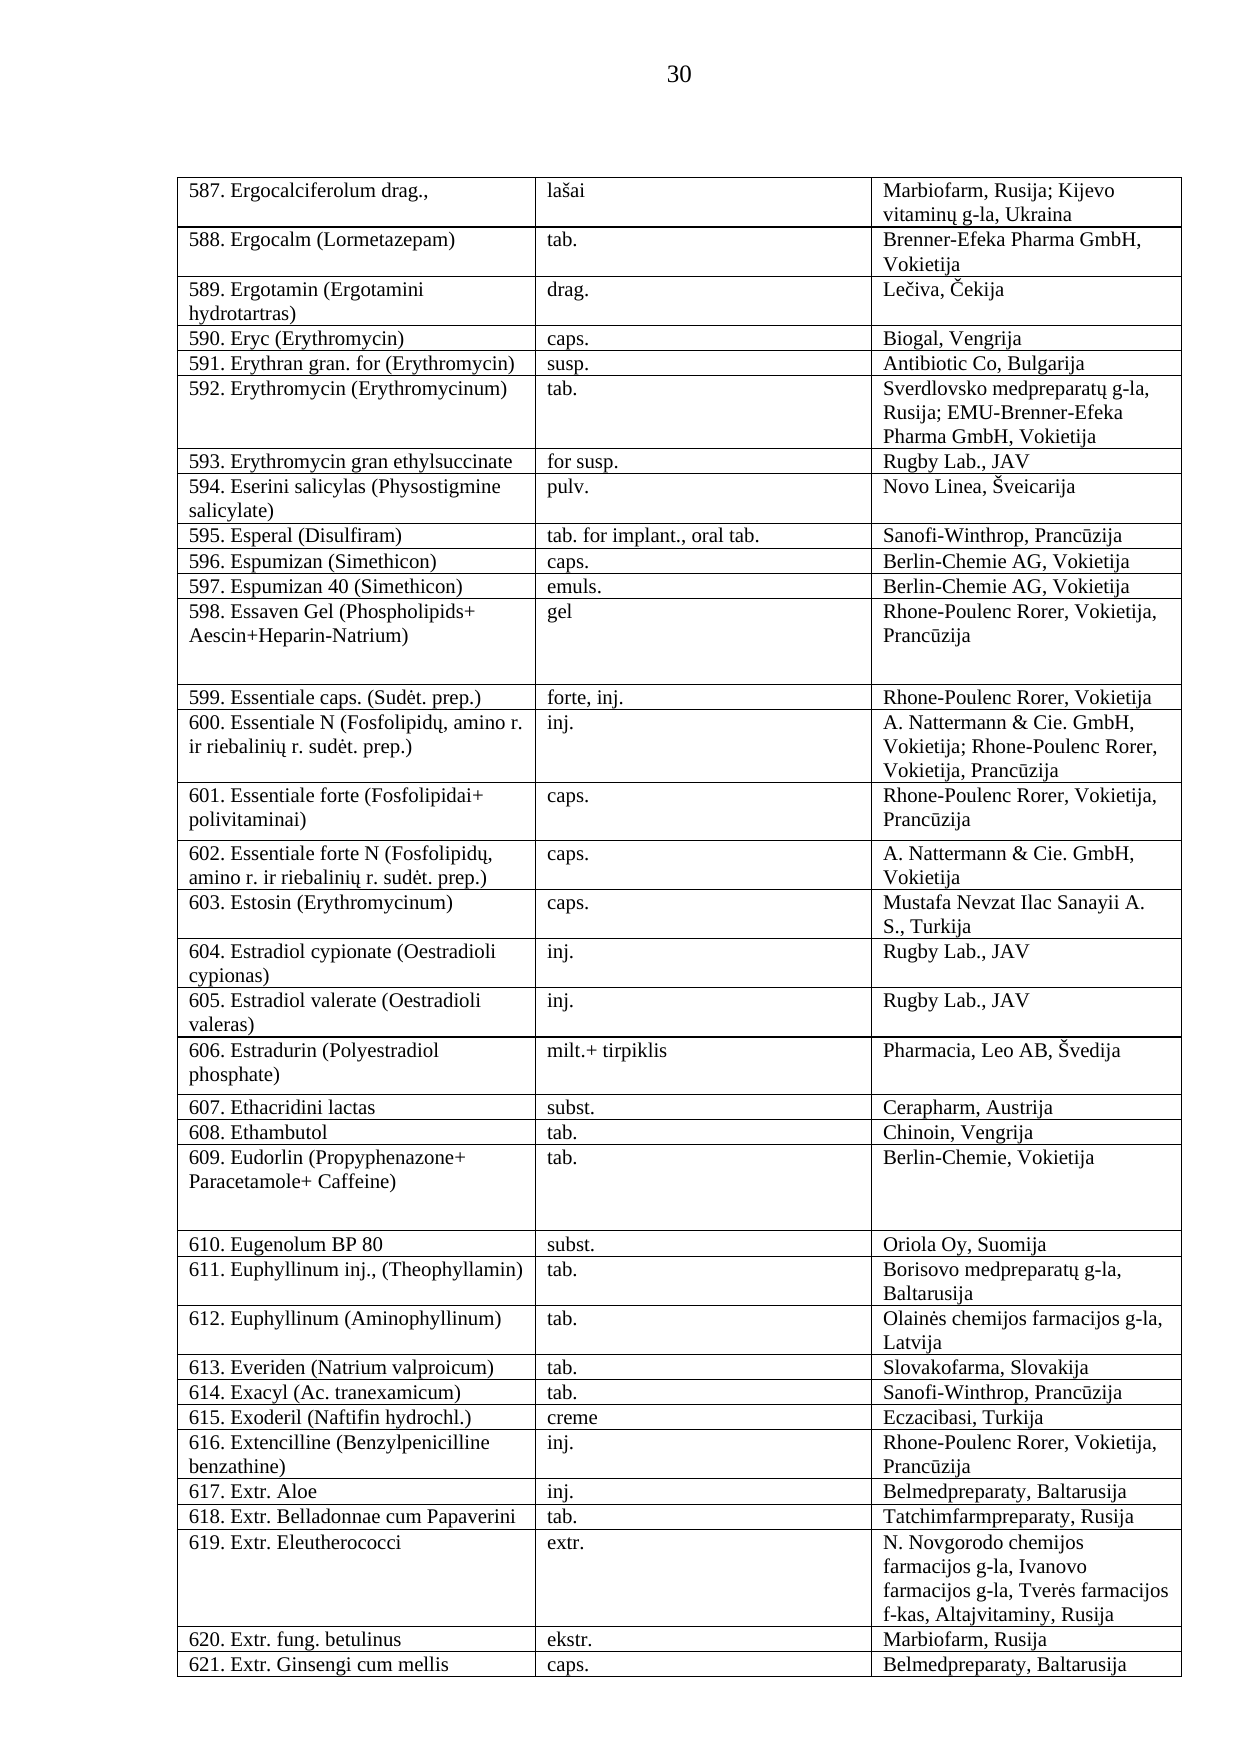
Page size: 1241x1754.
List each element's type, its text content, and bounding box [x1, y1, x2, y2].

table_cell 603. Estosin (Erythromycinum) [178, 890, 535, 938]
table_cell Brenner-Efeka Pharma GmbH, Vokietija [872, 228, 1181, 276]
table_cell Oriola Oy, Suomija [872, 1231, 1181, 1256]
table_cell 617. Extr. Aloe [178, 1479, 535, 1503]
table_cell 605. Estradiol valerate (Oestradioli valeras) [178, 988, 535, 1036]
table_cell for susp. [536, 449, 871, 473]
table_cell Berlin-Chemie AG, Vokietija [872, 549, 1181, 573]
table_cell Olainės chemijos farmacijos g-la, Latvija [872, 1306, 1181, 1354]
table_cell tab. [536, 1380, 871, 1404]
table_cell 606. Estradurin (Polyestradiol phosphate) [178, 1038, 535, 1094]
table_cell 621. Extr. Ginsengi cum mellis [178, 1652, 535, 1676]
table_cell Belmedpreparaty, Baltarusija [872, 1479, 1181, 1503]
table_cell Berlin-Chemie, Vokietija [872, 1145, 1181, 1230]
table_cell Sanofi-Winthrop, Prancūzija [872, 1380, 1181, 1404]
table_cell inj. [536, 710, 871, 782]
table_cell Belmedpreparaty, Baltarusija [872, 1652, 1181, 1676]
table_cell tab. for implant., oral tab. [536, 524, 871, 547]
table_cell inj. [536, 1430, 871, 1478]
table_cell subst. [536, 1231, 871, 1256]
table_cell inj. [536, 1479, 871, 1503]
table_cell 590. Eryc (Erythromycin) [178, 326, 535, 350]
table_cell inj. [536, 939, 871, 987]
table_cell 587. Ergocalciferolum drag., [178, 178, 535, 226]
table_cell 599. Essentiale caps. (Sudėt. prep.) [178, 685, 535, 709]
table_cell Marbiofarm, Rusija; Kijevo vitaminų g-la, Ukraina [872, 178, 1181, 226]
table_cell Mustafa Nevzat Ilac Sanayii A. S., Turkija [872, 890, 1181, 938]
table_cell 595. Esperal (Disulfiram) [178, 524, 535, 547]
table_cell Sanofi-Winthrop, Prancūzija [872, 524, 1181, 547]
table_cell Biogal, Vengrija [872, 326, 1181, 350]
table_cell Slovakofarma, Slovakija [872, 1355, 1181, 1379]
table_cell Rhone-Poulenc Rorer, Vokietija, Prancūzija [872, 783, 1181, 840]
table_cell 610. Eugenolum BP 80 [178, 1231, 535, 1256]
table_cell ekstr. [536, 1627, 871, 1651]
table_cell 620. Extr. fung. betulinus [178, 1627, 535, 1651]
table_cell extr. [536, 1530, 871, 1626]
table_cell inj. [536, 988, 871, 1036]
table_cell tab. [536, 376, 871, 448]
table_cell tab. [536, 1120, 871, 1144]
table_cell Marbiofarm, Rusija [872, 1627, 1181, 1651]
table_cell susp. [536, 351, 871, 375]
table_cell 601. Essentiale forte (Fosfolipidai+ polivitaminai) [178, 783, 535, 840]
table_cell lašai [536, 178, 871, 226]
table_cell Rhone-Poulenc Rorer, Vokietija, Prancūzija [872, 599, 1181, 684]
table_cell Rugby Lab., JAV [872, 988, 1181, 1036]
table_cell tab. [536, 228, 871, 276]
table_cell 591. Erythran gran. for (Erythromycin) [178, 351, 535, 375]
table_cell 607. Ethacridini lactas [178, 1095, 535, 1119]
table_cell 608. Ethambutol [178, 1120, 535, 1144]
table_cell tab. [536, 1355, 871, 1379]
table_cell caps. [536, 549, 871, 573]
table_cell tab. [536, 1145, 871, 1230]
table_cell N. Novgorodo chemijos farmacijos g-la, Ivanovo farmacijos g-la, Tverės farmacijos f-kas, Altajvitaminy, Rusija [872, 1530, 1181, 1626]
table_cell 619. Extr. Eleutherococci [178, 1530, 535, 1626]
table_cell 613. Everiden (Natrium valproicum) [178, 1355, 535, 1379]
table_cell 609. Eudorlin (Propyphenazone+ Paracetamole+ Caffeine) [178, 1145, 535, 1230]
table_cell 618. Extr. Belladonnae cum Papaverini [178, 1505, 535, 1528]
table_cell Lečiva, Čekija [872, 277, 1181, 325]
table_cell 615. Exoderil (Naftifin hydrochl.) [178, 1405, 535, 1429]
table_cell A. Nattermann & Cie. GmbH, Vokietija; Rhone-Poulenc Rorer, Vokietija, Prancūzija [872, 710, 1181, 782]
table_cell pulv. [536, 474, 871, 522]
table_cell Novo Linea, Šveicarija [872, 474, 1181, 522]
table_cell Pharmacia, Leo AB, Švedija [872, 1038, 1181, 1094]
table_cell tab. [536, 1306, 871, 1354]
table_cell Borisovo medpreparatų g-la, Baltarusija [872, 1257, 1181, 1305]
table_cell forte, inj. [536, 685, 871, 709]
table_cell A. Nattermann & Cie. GmbH, Vokietija [872, 841, 1181, 889]
table_cell tab. [536, 1257, 871, 1305]
table_cell Tatchimfarmpreparaty, Rusija [872, 1505, 1181, 1528]
table_cell 602. Essentiale forte N (Fosfolipidų, amino r. ir riebalinių r. sudėt. prep.) [178, 841, 535, 889]
table_cell 600. Essentiale N (Fosfolipidų, amino r. ir riebalinių r. sudėt. prep.) [178, 710, 535, 782]
table_cell Eczacibasi, Turkija [872, 1405, 1181, 1429]
table_cell 611. Euphyllinum inj., (Theophyllamin) [178, 1257, 535, 1305]
table_cell gel [536, 599, 871, 684]
table_cell 588. Ergocalm (Lormetazepam) [178, 228, 535, 276]
table_cell Chinoin, Vengrija [872, 1120, 1181, 1144]
table_cell 593. Erythromycin gran ethylsuccinate [178, 449, 535, 473]
table_cell 598. Essaven Gel (Phospholipids+ Aescin+Heparin-Natrium) [178, 599, 535, 684]
table_cell 616. Extencilline (Benzylpenicilline benzathine) [178, 1430, 535, 1478]
table_cell tab. [536, 1505, 871, 1528]
table_cell milt.+ tirpiklis [536, 1038, 871, 1094]
table_cell creme [536, 1405, 871, 1429]
table_cell 589. Ergotamin (Ergotamini hydrotartras) [178, 277, 535, 325]
table_cell Sverdlovsko medpreparatų g-la, Rusija; EMU-Brenner-Efeka Pharma GmbH, Vokietija [872, 376, 1181, 448]
table_cell caps. [536, 326, 871, 350]
table_cell 592. Erythromycin (Erythromycinum) [178, 376, 535, 448]
table_cell caps. [536, 841, 871, 889]
table_cell Berlin-Chemie AG, Vokietija [872, 574, 1181, 598]
table_cell 612. Euphyllinum (Aminophyllinum) [178, 1306, 535, 1354]
table_cell 597. Espumizan 40 (Simethicon) [178, 574, 535, 598]
table_cell Rhone-Poulenc Rorer, Vokietija, Prancūzija [872, 1430, 1181, 1478]
table_cell caps. [536, 783, 871, 840]
table_cell emuls. [536, 574, 871, 598]
table_cell caps. [536, 890, 871, 938]
table_cell 594. Eserini salicylas (Physostigmine salicylate) [178, 474, 535, 522]
table_cell 604. Estradiol cypionate (Oestradioli cypionas) [178, 939, 535, 987]
table_cell Cerapharm, Austrija [872, 1095, 1181, 1119]
table_cell Rugby Lab., JAV [872, 939, 1181, 987]
table_cell drag. [536, 277, 871, 325]
table_cell 596. Espumizan (Simethicon) [178, 549, 535, 573]
table_cell Antibiotic Co, Bulgarija [872, 351, 1181, 375]
table_cell caps. [536, 1652, 871, 1676]
table_cell subst. [536, 1095, 871, 1119]
table_cell 614. Exacyl (Ac. tranexamicum) [178, 1380, 535, 1404]
table_cell Rhone-Poulenc Rorer, Vokietija [872, 685, 1181, 709]
table_cell Rugby Lab., JAV [872, 449, 1181, 473]
